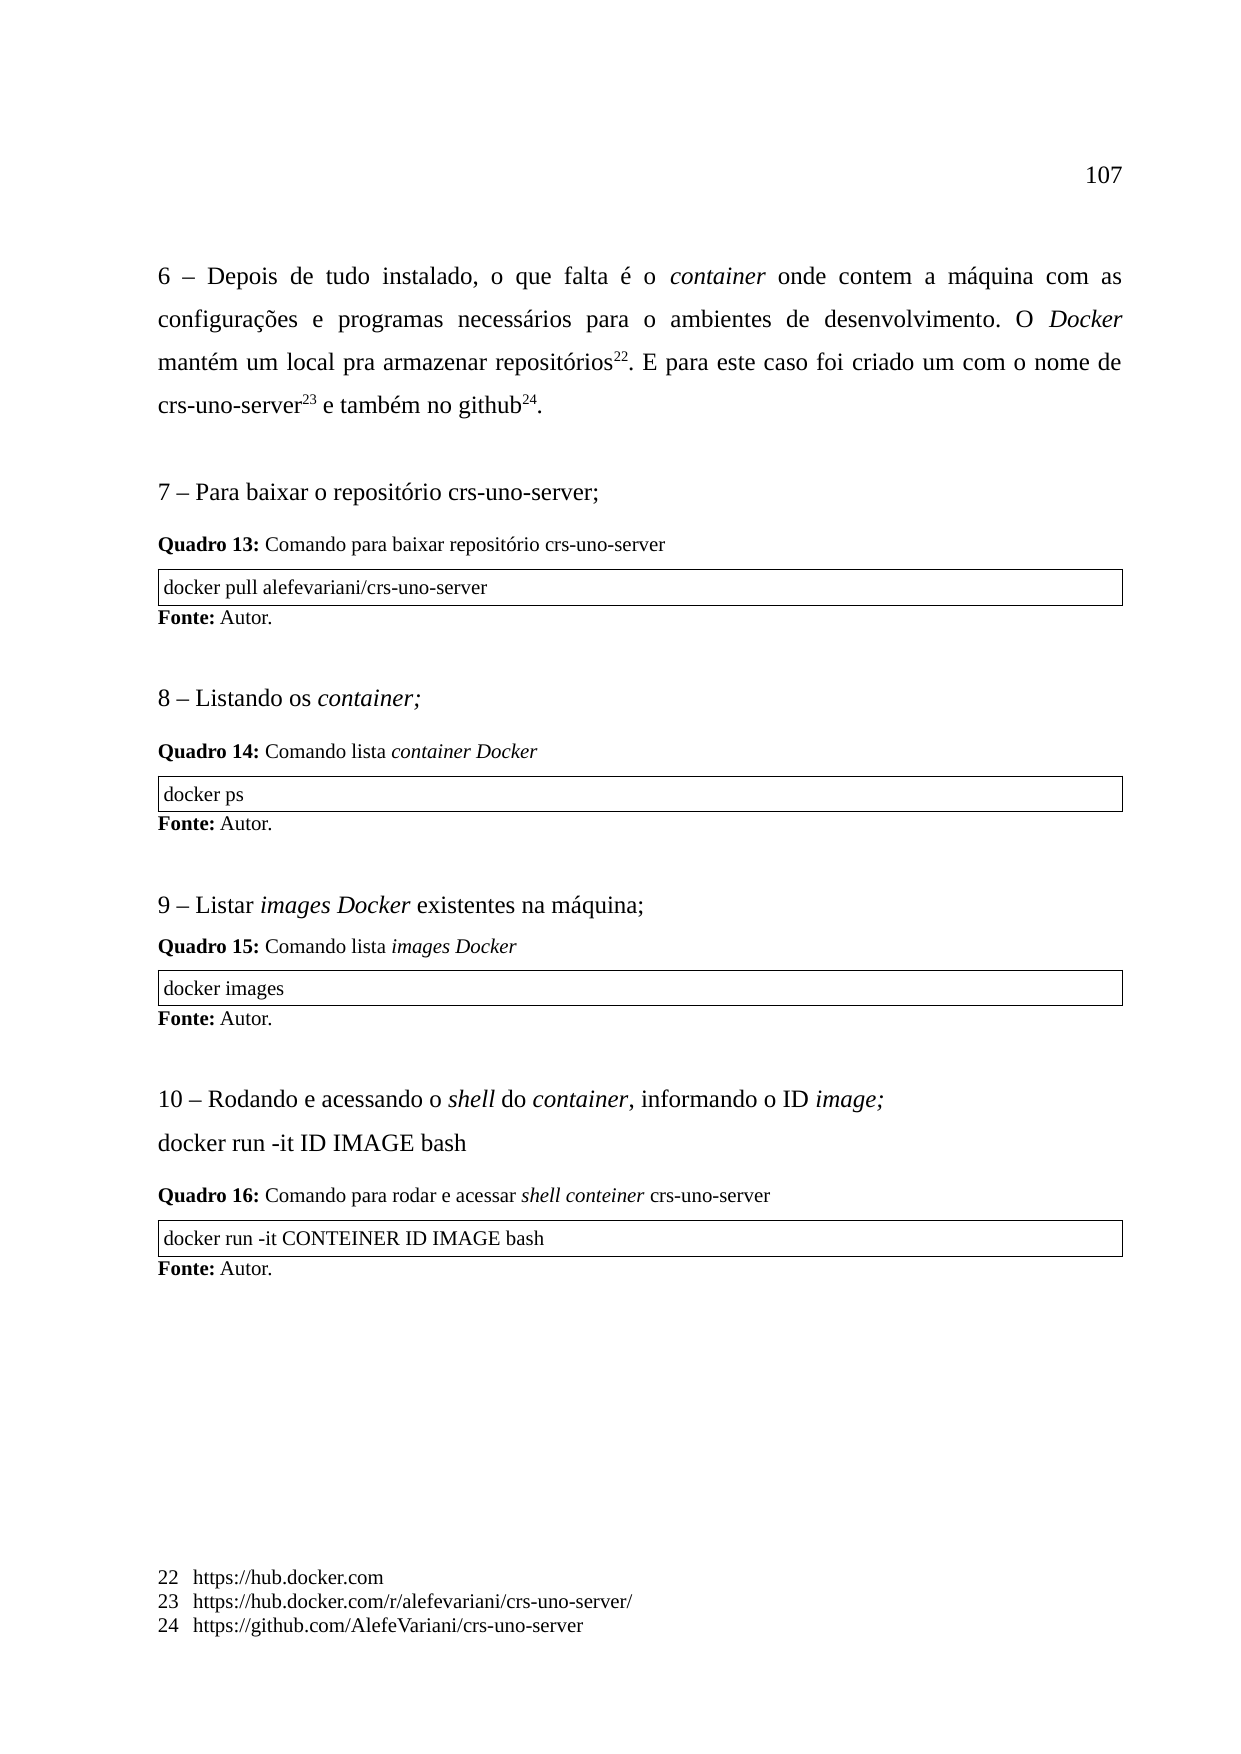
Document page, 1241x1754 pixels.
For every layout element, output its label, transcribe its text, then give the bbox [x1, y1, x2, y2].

text 8 – Listando os container; [158, 683, 1122, 712]
text Quadro 13: Comando para baixar repositório crs-uno-server [158, 532, 1122, 556]
text Quadro 14: Comando lista container Docker [158, 739, 1122, 763]
text Fonte: Autor. [158, 1006, 1122, 1029]
text Fonte: Autor. [158, 606, 1122, 629]
text 10 – Rodando e acessando o shell do container, informando o ID image; [158, 1084, 1122, 1113]
text Quadro 15: Comando lista images Docker [158, 934, 1122, 958]
table_header docker ps [159, 777, 1122, 811]
text Quadro 16: Comando para rodar e acessar shell conteiner crs-uno-server [158, 1183, 1122, 1207]
text https://hub.docker.com/r/alefevariani/crs-uno-server/ [158, 1589, 1122, 1613]
text 6 – Depois de tudo instalado, o que falta é o container onde contem a máquina com as configurações e programas necessários para o ambientes de desenvolvimento. O Docker mantém um local pra armazenar repositórios. E para este caso foi criado um com o nome de crs-uno-server e também no github. [158, 261, 1122, 419]
text https://hub.docker.com [158, 1564, 1122, 1589]
text 9 – Listar images Docker existentes na máquina; [158, 891, 1122, 919]
table_header docker pull alefevariani/crs-uno-server [159, 570, 1122, 604]
text Fonte: Autor. [158, 1257, 1122, 1280]
text docker run -it ID IMAGE bash [158, 1128, 1122, 1156]
text https://github.com/AlefeVariani/crs-uno-server [158, 1613, 1122, 1637]
text Fonte: Autor. [158, 812, 1122, 835]
text 7 – Para baixar o repositório crs-uno-server; [158, 477, 1122, 506]
table_header docker images [159, 971, 1122, 1005]
table_header docker run -it CONTEINER ID IMAGE bash [159, 1221, 1122, 1256]
